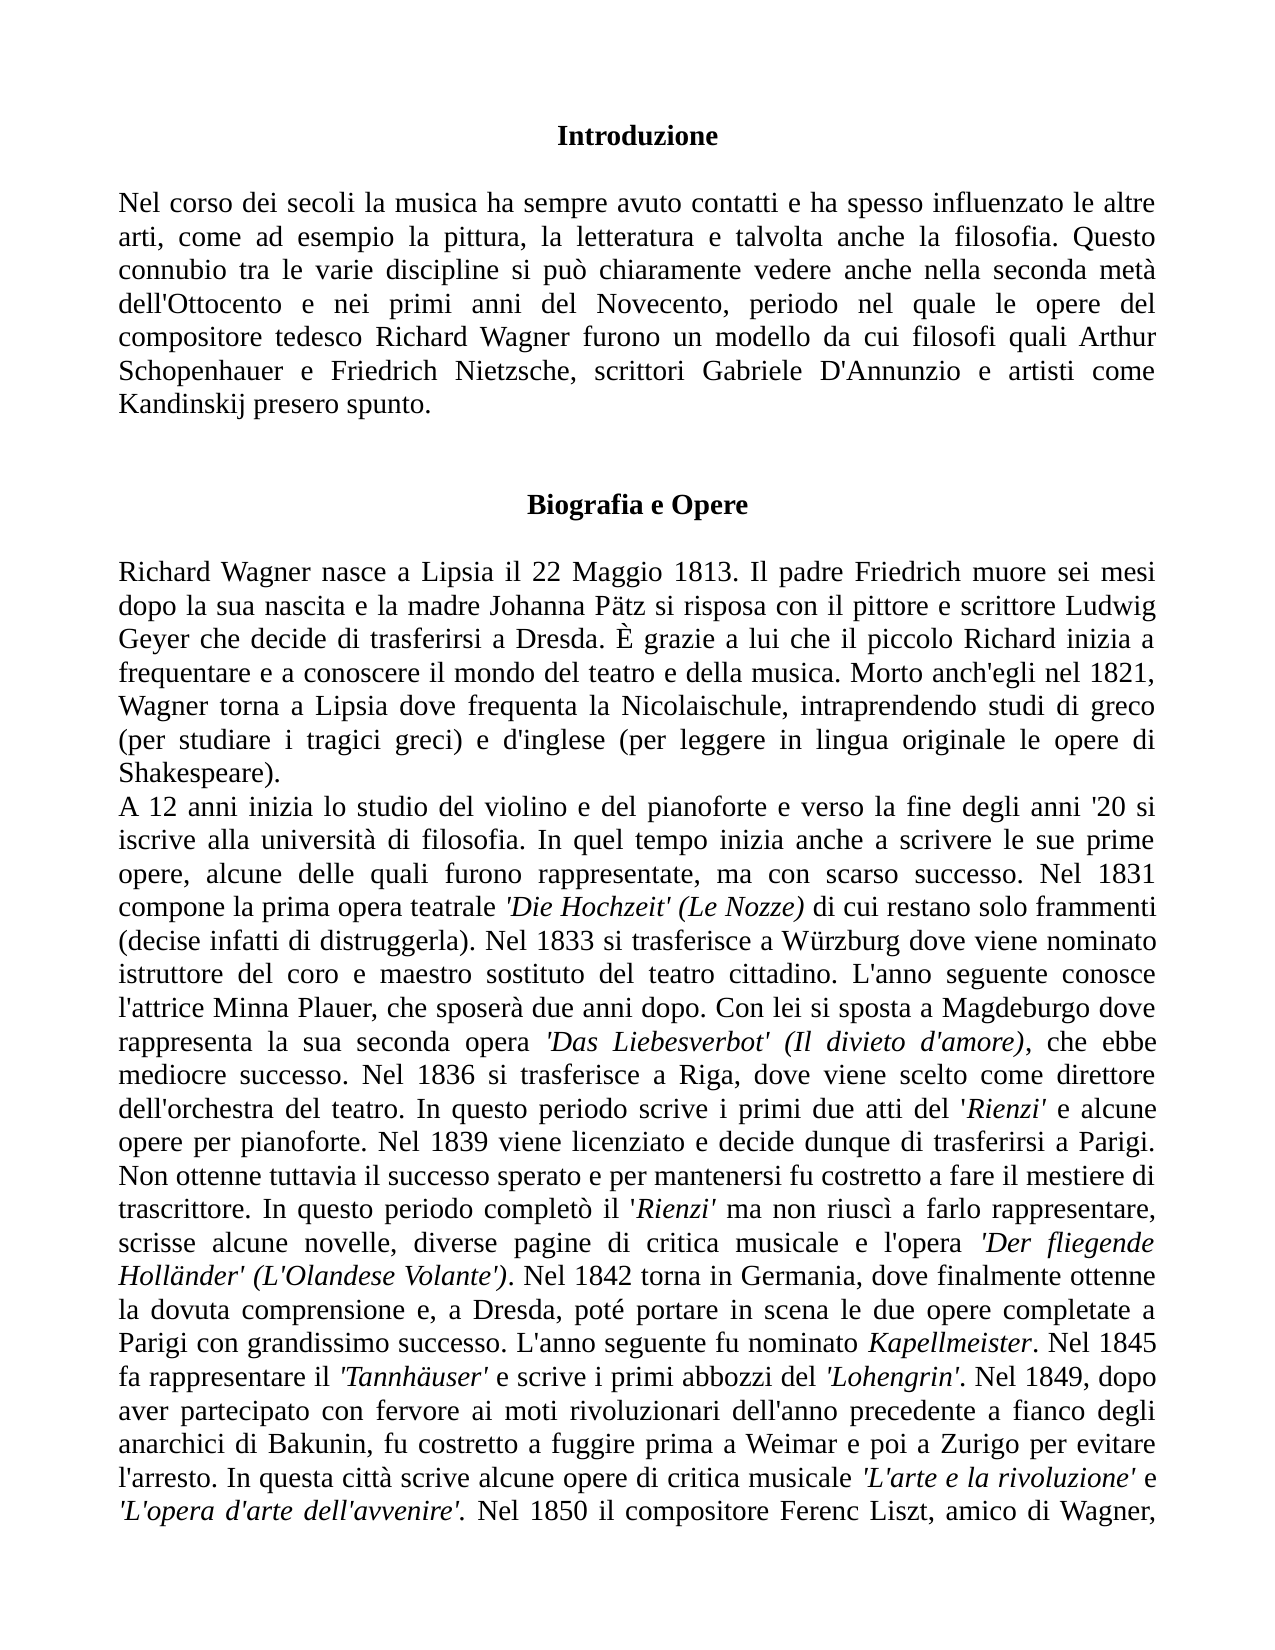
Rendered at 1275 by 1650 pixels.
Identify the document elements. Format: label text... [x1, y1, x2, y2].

text Biografia e Opere [118, 487, 1157, 521]
text Introduzione [118, 118, 1157, 152]
text A 12 anni inizia lo studio del violino e del pianoforte e verso la fine degli anni '20 si iscrive alla università di filosofia. In quel tempo inizia anche a scrivere le sue prime opere, alcune delle quali furono rappresentate, ma con scarso successo. Nel 1831 compone la prima opera teatrale 'Die Hochzeit' (Le Nozze) di cui restano solo frammenti (decise infatti di distruggerla). Nel 1833 si trasferisce a Würzburg dove viene nominato istruttore del coro e maestro sostituto del teatro cittadino. L'anno seguente conosce l'attrice Minna Plauer, che sposerà due anni dopo. Con lei si sposta a Magdeburgo dove rappresenta la sua seconda opera 'Das Liebesverbot' (Il divieto d'amore), che ebbe mediocre successo. Nel 1836 si trasferisce a Riga, dove viene scelto come direttore dell'orchestra del teatro. In questo periodo scrive i primi due atti del 'Rienzi' e alcune opere per pianoforte. Nel 1839 viene licenziato e decide dunque di trasferirsi a Parigi. Non ottenne tuttavia il successo sperato e per mantenersi fu costretto a fare il mestiere di trascrittore. In questo periodo completò il 'Rienzi' ma non riuscì a farlo rappresentare, scrisse alcune novelle, diverse pagine di critica musicale e l'opera 'Der fliegende Holländer' (L'Olandese Volante'). Nel 1842 torna in Germania, dove finalmente ottenne la dovuta comprensione e, a Dresda, poté portare in scena le due opere completate a Parigi con grandissimo successo. L'anno seguente fu nominato Kapellmeister. Nel 1845 fa rappresentare il 'Tannhäuser' e scrive i primi abbozzi del 'Lohengrin'. Nel 1849, dopo aver partecipato con fervore ai moti rivoluzionari dell'anno precedente a fianco degli anarchici di Bakunin, fu costretto a fuggire prima a Weimar e poi a Zurigo per evitare l'arresto. In questa città scrive alcune opere di critica musicale 'L'arte e la rivoluzione' e 'L'opera d'arte dell'avvenire'. Nel 1850 il compositore Ferenc Liszt, amico di Wagner, [118, 789, 1157, 1527]
text Nel corso dei secoli la musica ha sempre avuto contatti e ha spesso influenzato le altre arti, come ad esempio la pittura, la letteratura e talvolta anche la filosofia. Questo connubio tra le varie discipline si può chiaramente vedere anche nella seconda metà dell'Ottocento e nei primi anni del Novecento, periodo nel quale le opere del compositore tedesco Richard Wagner furono un modello da cui filosofi quali Arthur Schopenhauer e Friedrich Nietzsche, scrittori Gabriele D'Annunzio e artisti come Kandinskij presero spunto. [118, 185, 1157, 420]
text Richard Wagner nasce a Lipsia il 22 Maggio 1813. Il padre Friedrich muore sei mesi dopo la sua nascita e la madre Johanna Pätz si risposa con il pittore e scrittore Ludwig Geyer che decide di trasferirsi a Dresda. È grazie a lui che il piccolo Richard inizia a frequentare e a conoscere il mondo del teatro e della musica. Morto anch'egli nel 1821, Wagner torna a Lipsia dove frequenta la Nicolaischule, intraprendendo studi di greco (per studiare i tragici greci) e d'inglese (per leggere in lingua originale le opere di Shakespeare). [118, 554, 1157, 789]
